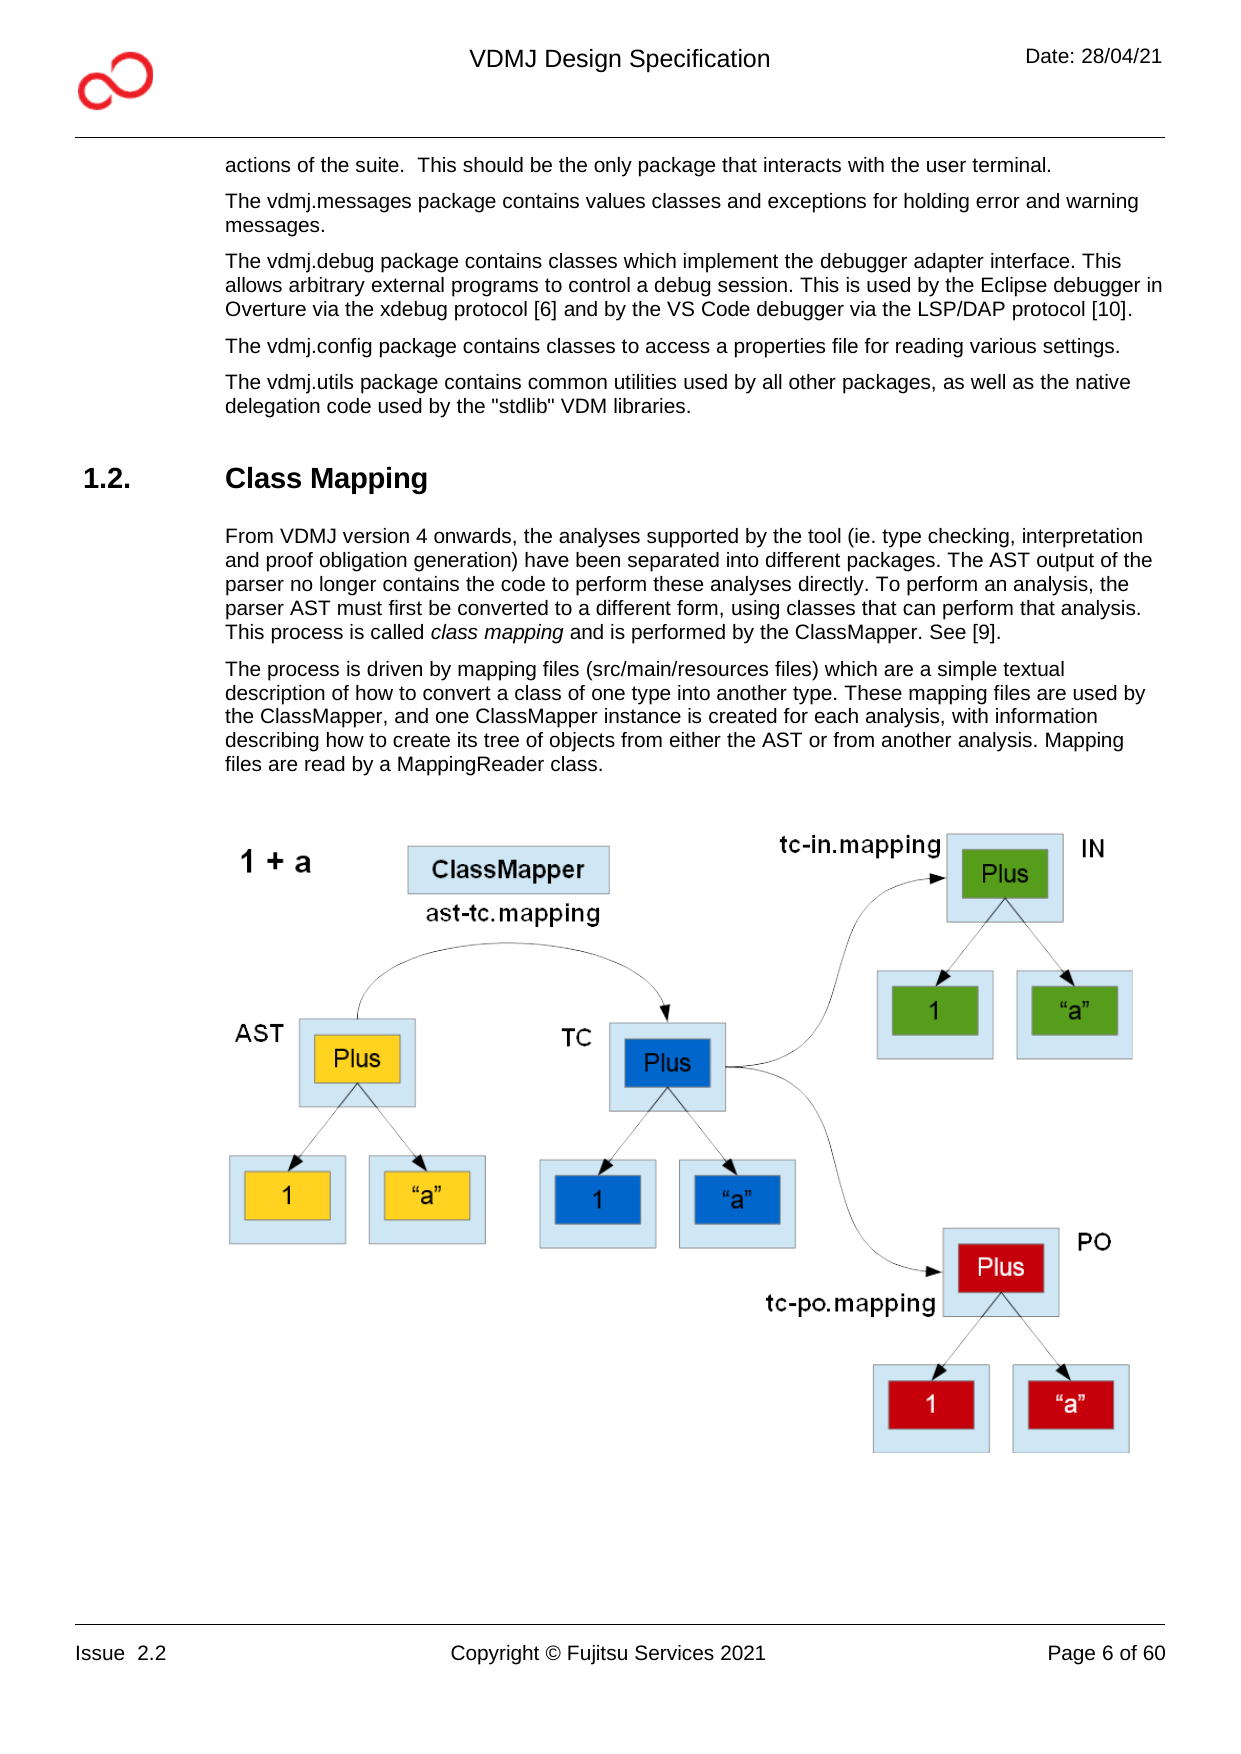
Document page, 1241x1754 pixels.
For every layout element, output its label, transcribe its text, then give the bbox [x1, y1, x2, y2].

picture [78, 44, 153, 120]
text From VDMJ version 4 onwards, the analyses supported by the tool (ie. type checking, interpretation and proof obligation generation) have been separated into different packages. The AST output of the parser no longer contains the code to perform these analyses directly. To perform an analysis, the parser AST must first be converted to a different form, using classes that can perform that analysis. This process is called class mapping and is performed by the ClassMapper. See [9]. [225, 524, 1165, 644]
text actions of the suite. This should be the only package that interacts with the user terminal. [225, 153, 1165, 177]
picture [225, 825, 1133, 1453]
text The vdmj.debug package contains classes which implement the debugger adapter interface. This allows arbitrary external programs to control a debug session. This is used by the Eclipse debugger in Overture via the xdebug protocol [6] and by the VS Code debugger via the LSP/DAP protocol [10]. [225, 250, 1165, 322]
text The vdmj.config package contains classes to access a properties file for reading various settings. [225, 334, 1165, 358]
text The vdmj.utils package contains common utilities used by all other packages, as well as the native delegation code used by the "stdlib" VDM libraries. [225, 371, 1165, 418]
subtitle Class Mapping [75, 461, 1165, 494]
text The process is driven by mapping files (src/main/resources files) which are a simple textual description of how to convert a class of one type into another type. These mapping files are used by the ClassMapper, and one ClassMapper instance is created for each analysis, with information describing how to create its tree of objects from either the AST or from another analysis. Mapping files are read by a MappingReader class. [225, 657, 1165, 777]
text The vdmj.messages package contains values classes and exceptions for holding error and warning messages. [225, 189, 1165, 237]
